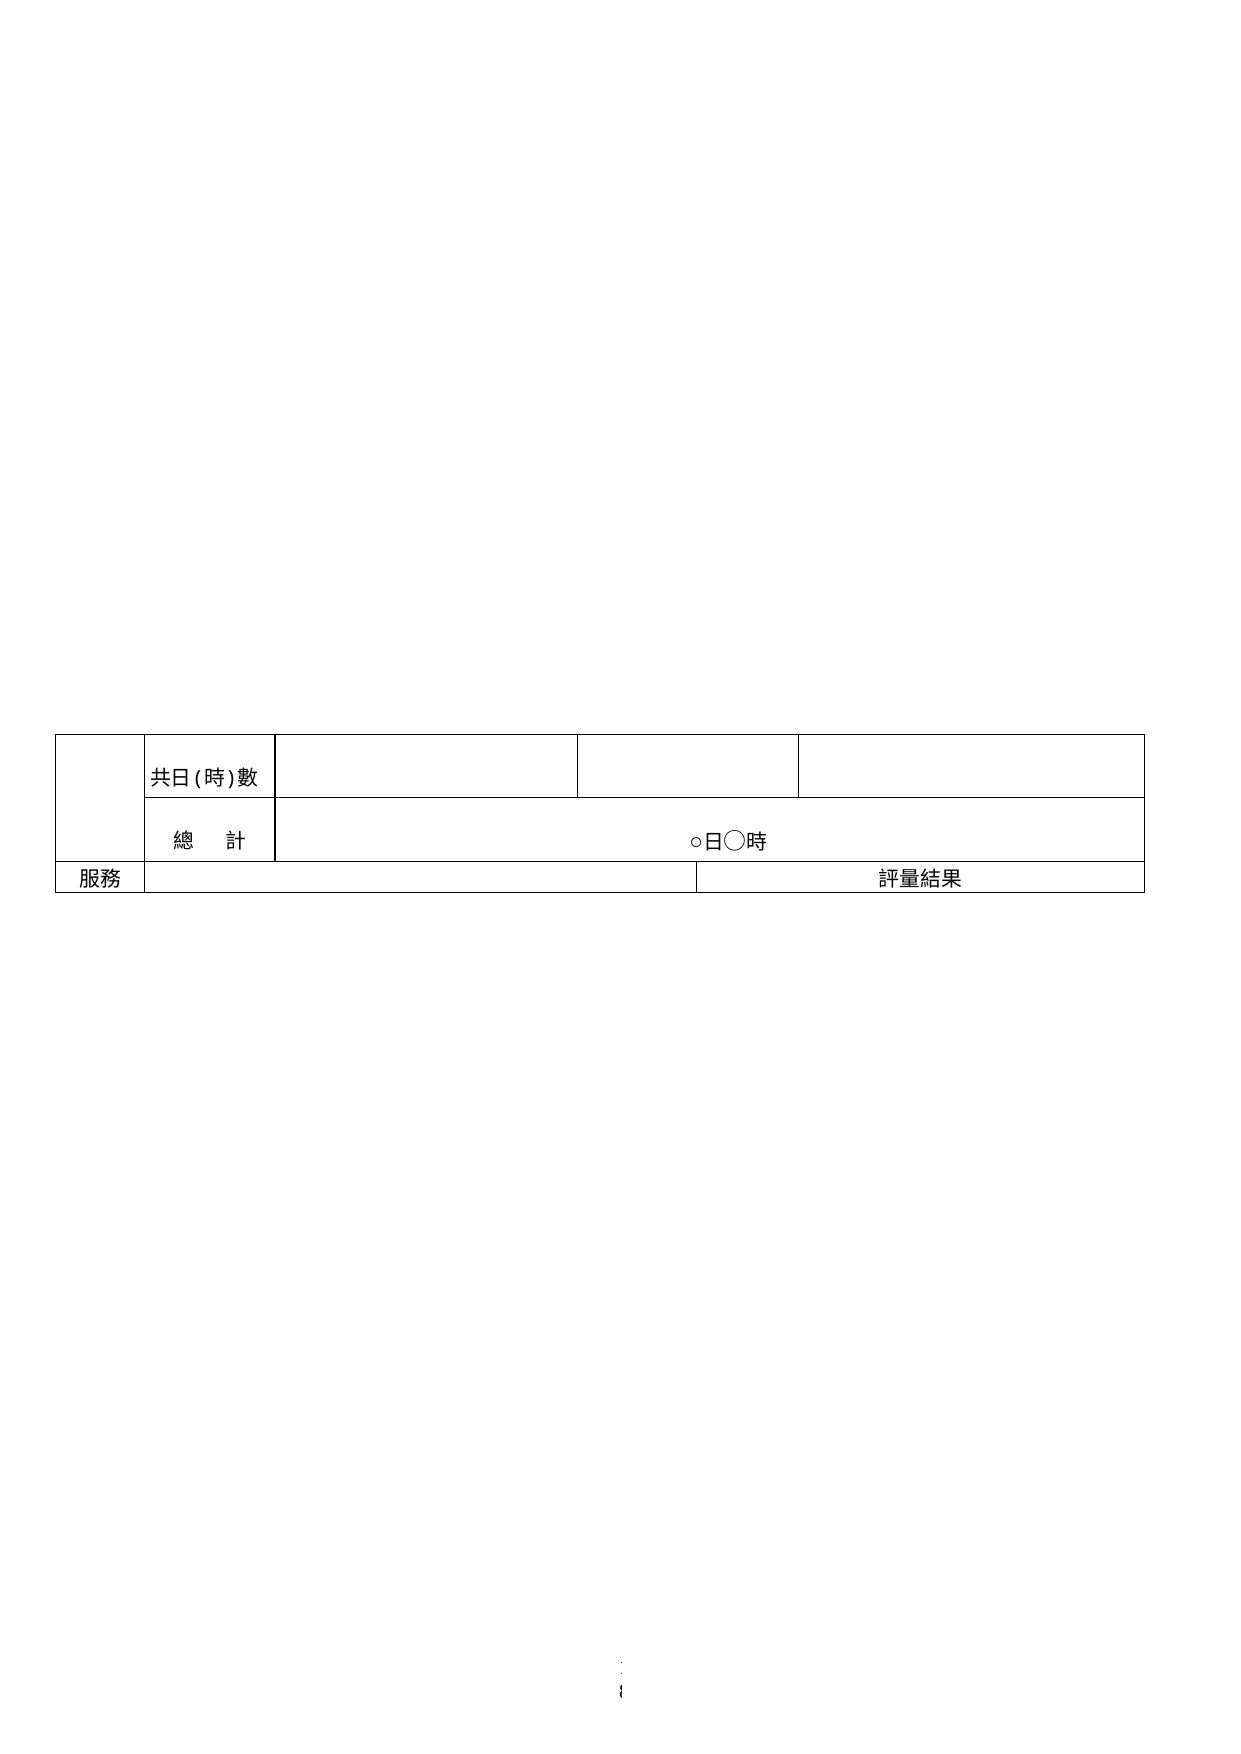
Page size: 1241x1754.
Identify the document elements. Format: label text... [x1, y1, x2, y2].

table_cell [145, 862, 696, 892]
table_cell 總 計 [145, 798, 274, 861]
table_cell [56, 735, 144, 861]
table_cell ○日○時 [276, 798, 1144, 861]
table_cell [578, 735, 798, 797]
table_cell 共日(時)數 [145, 735, 274, 797]
table_cell 評量結果 [697, 862, 1144, 892]
table_cell [799, 735, 1144, 797]
table_cell 服務 [56, 862, 144, 892]
table_cell [276, 735, 577, 797]
